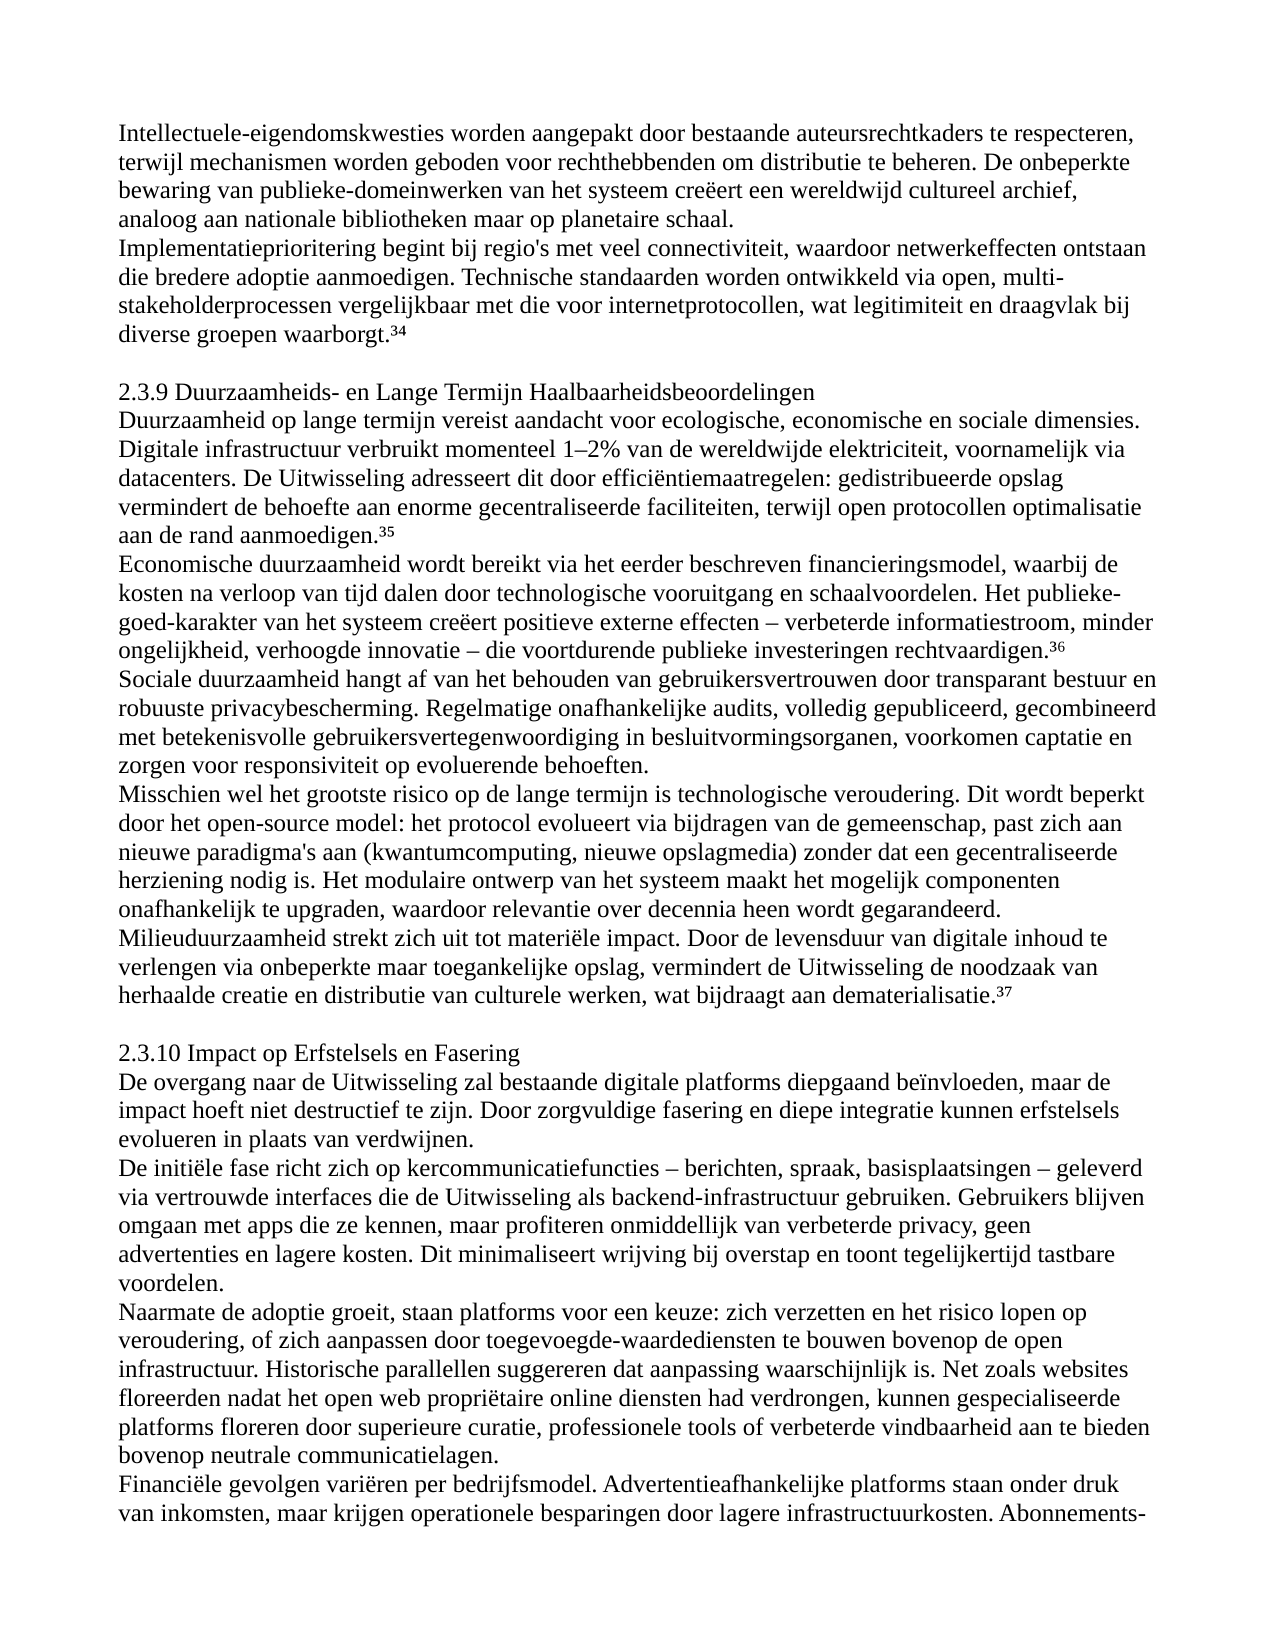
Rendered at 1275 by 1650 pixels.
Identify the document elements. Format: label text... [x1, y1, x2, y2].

text 2.3.10 Impact op Erfstelsels en Fasering [118, 1038, 1157, 1067]
text Intellectuele-eigendomskwesties worden aangepakt door bestaande auteursrechtkaders te respecteren, terwijl mechanismen worden geboden voor rechthebbenden om distributie te beheren. De onbeperkte bewaring van publieke-domeinwerken van het systeem creëert een wereldwijd cultureel archief, analoog aan nationale bibliotheken maar op planetaire schaal. [118, 118, 1157, 233]
text De overgang naar de Uitwisseling zal bestaande digitale platforms diepgaand beïnvloeden, maar de impact hoeft niet destructief te zijn. Door zorgvuldige fasering en diepe integratie kunnen erfstelsels evolueren in plaats van verdwijnen. [118, 1067, 1157, 1153]
text 2.3.9 Duurzaamheids- en Lange Termijn Haalbaarheidsbeoordelingen [118, 377, 1157, 406]
text Financiële gevolgen variëren per bedrijfsmodel. Advertentieafhankelijke platforms staan onder druk van inkomsten, maar krijgen operationele besparingen door lagere infrastructuurkosten. Abonnements- [118, 1469, 1157, 1527]
text Sociale duurzaamheid hangt af van het behouden van gebruikersvertrouwen door transparant bestuur en robuuste privacybescherming. Regelmatige onafhankelijke audits, volledig gepubliceerd, gecombineerd met betekenisvolle gebruikersvertegenwoordiging in besluitvormingsorganen, voorkomen captatie en zorgen voor responsiviteit op evoluerende behoeften. [118, 664, 1157, 779]
text De initiële fase richt zich op kercommunicatiefuncties – berichten, spraak, basisplaatsingen – geleverd via vertrouwde interfaces die de Uitwisseling als backend-infrastructuur gebruiken. Gebruikers blijven omgaan met apps die ze kennen, maar profiteren onmiddellijk van verbeterde privacy, geen advertenties en lagere kosten. Dit minimaliseert wrijving bij overstap en toont tegelijkertijd tastbare voordelen. [118, 1153, 1157, 1297]
text Duurzaamheid op lange termijn vereist aandacht voor ecologische, economische en sociale dimensies. Digitale infrastructuur verbruikt momenteel 1–2% van de wereldwijde elektriciteit, voornamelijk via datacenters. De Uitwisseling adresseert dit door efficiëntiemaatregelen: gedistribueerde opslag vermindert de behoefte aan enorme gecentraliseerde faciliteiten, terwijl open protocollen optimalisatie aan de rand aanmoedigen.³⁵ [118, 406, 1157, 549]
text Economische duurzaamheid wordt bereikt via het eerder beschreven financieringsmodel, waarbij de kosten na verloop van tijd dalen door technologische vooruitgang en schaalvoordelen. Het publieke-goed-karakter van het systeem creëert positieve externe effecten – verbeterde informatiestroom, minder ongelijkheid, verhoogde innovatie – die voortdurende publieke investeringen rechtvaardigen.³⁶ [118, 549, 1157, 664]
text Naarmate de adoptie groeit, staan platforms voor een keuze: zich verzetten en het risico lopen op veroudering, of zich aanpassen door toegevoegde-waardediensten te bouwen bovenop de open infrastructuur. Historische parallellen suggereren dat aanpassing waarschijnlijk is. Net zoals websites floreerden nadat het open web propriëtaire online diensten had verdrongen, kunnen gespecialiseerde platforms floreren door superieure curatie, professionele tools of verbeterde vindbaarheid aan te bieden bovenop neutrale communicatielagen. [118, 1297, 1157, 1469]
text Misschien wel het grootste risico op de lange termijn is technologische veroudering. Dit wordt beperkt door het open-source model: het protocol evolueert via bijdragen van de gemeenschap, past zich aan nieuwe paradigma's aan (kwantumcomputing, nieuwe opslagmedia) zonder dat een gecentraliseerde herziening nodig is. Het modulaire ontwerp van het systeem maakt het mogelijk componenten onafhankelijk te upgraden, waardoor relevantie over decennia heen wordt gegarandeerd. [118, 779, 1157, 923]
text Implementatieprioritering begint bij regio's met veel connectiviteit, waardoor netwerkeffecten ontstaan die bredere adoptie aanmoedigen. Technische standaarden worden ontwikkeld via open, multi-stakeholderprocessen vergelijkbaar met die voor internetprotocollen, wat legitimiteit en draagvlak bij diverse groepen waarborgt.³⁴ [118, 233, 1157, 348]
text Milieuduurzaamheid strekt zich uit tot materiële impact. Door de levensduur van digitale inhoud te verlengen via onbeperkte maar toegankelijke opslag, vermindert de Uitwisseling de noodzaak van herhaalde creatie en distributie van culturele werken, wat bijdraagt aan dematerialisatie.³⁷ [118, 923, 1157, 1009]
